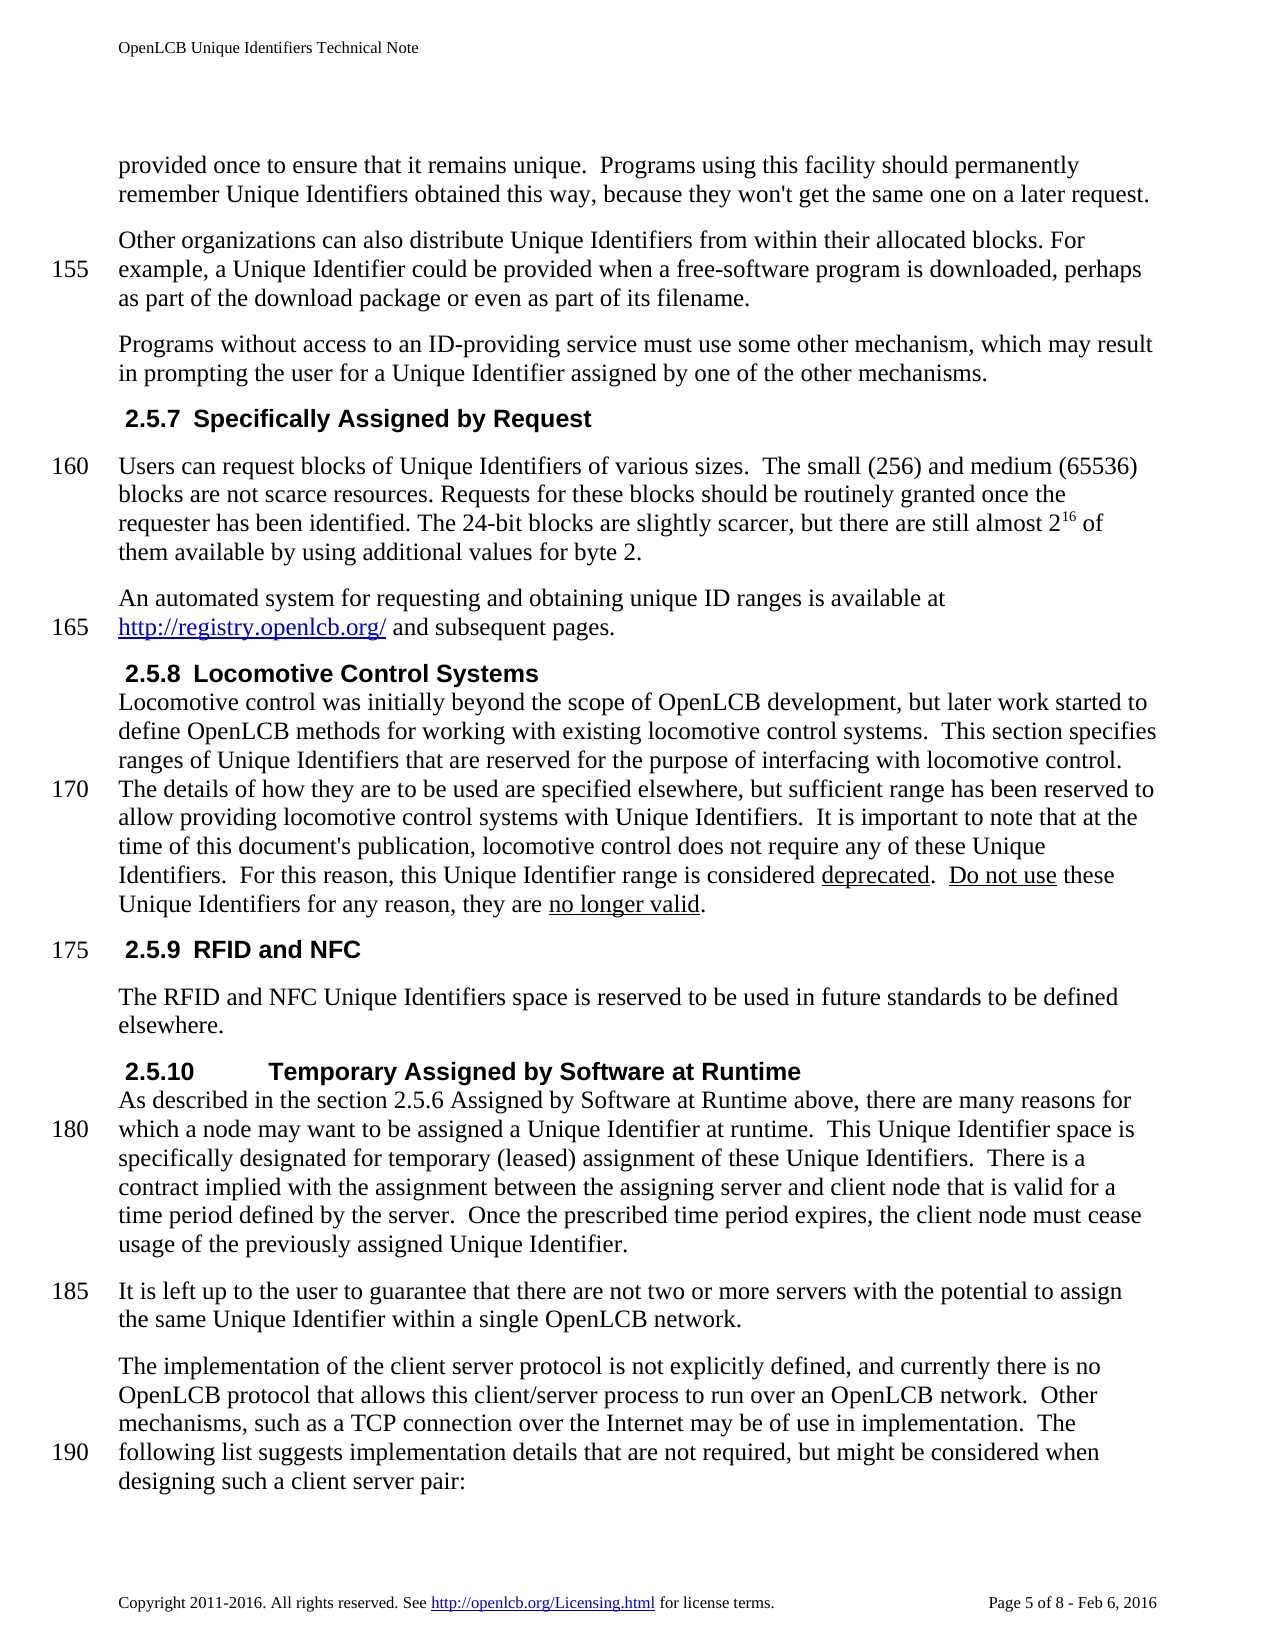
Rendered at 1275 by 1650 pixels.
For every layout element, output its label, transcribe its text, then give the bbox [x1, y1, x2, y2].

text It is left up to the user to guarantee that there are not two or more servers with the potential to assign the same Unique Identifier within a single OpenLCB network. [118, 1276, 1157, 1333]
subtitle Temporary Assigned by Software at Runtime [118, 1057, 1157, 1086]
text An automated system for requesting and obtaining unique ID ranges is available at http://registry.openlcb.org/ and subsequent pages. [118, 583, 1157, 641]
subtitle RFID and NFC [118, 935, 1157, 964]
text Other organizations can also distribute Unique Identifiers from within their allocated blocks. For example, a Unique Identifier could be provided when a free-software program is downloaded, perhaps as part of the download package or even as part of its filename. [118, 225, 1157, 311]
subtitle Specifically Assigned by Request [118, 404, 1157, 433]
text Programs without access to an ID-providing service must use some other mechanism, which may result in prompting the user for a Unique Identifier assigned by one of the other mechanisms. [118, 329, 1157, 387]
text The implementation of the client server protocol is not explicitly defined, and currently there is no OpenLCB protocol that allows this client/server process to run over an OpenLCB network. Other mechanisms, such as a TCP connection over the Internet may be of use in implementation. The following list suggests implementation details that are not required, but might be considered when designing such a client server pair: [118, 1351, 1157, 1495]
text Users can request blocks of Unique Identifiers of various sizes. The small (256) and medium (65536) blocks are not scarce resources. Requests for these blocks should be routinely granted once the requester has been identified. The 24-bit blocks are slightly scarcer, but there are still almost 216 of them available by using additional values for byte 2. [118, 451, 1157, 566]
text Locomotive control was initially beyond the scope of OpenLCB development, but later work started to define OpenLCB methods for working with existing locomotive control systems. This section specifies ranges of Unique Identifiers that are reserved for the purpose of interfacing with locomotive control. The details of how they are to be used are specified elsewhere, but sufficient range has been reserved to allow providing locomotive control systems with Unique Identifiers. It is important to note that at the time of this document's publication, locomotive control does not require any of these Unique Identifiers. For this reason, this Unique Identifier range is considered deprecated. Do not use these Unique Identifiers for any reason, they are no longer valid. [118, 687, 1157, 917]
text The RFID and NFC Unique Identifiers space is reserved to be used in future standards to be defined elsewhere. [118, 982, 1157, 1039]
text As described in the section 2.5.6 Assigned by Software at Runtime above, there are many reasons for which a node may want to be assigned a Unique Identifier at runtime. This Unique Identifier space is specifically designated for temporary (leased) assignment of these Unique Identifiers. There is a contract implied with the assignment between the assigning server and client node that is valid for a time period defined by the server. Once the prescribed time period expires, the client node must cease usage of the previously assigned Unique Identifier. [118, 1086, 1157, 1258]
text provided once to ensure that it remains unique. Programs using this facility should permanently remember Unique Identifiers obtained this way, because they won't get the same one on a later request. [118, 150, 1157, 207]
subtitle Locomotive Control Systems [118, 659, 1157, 687]
